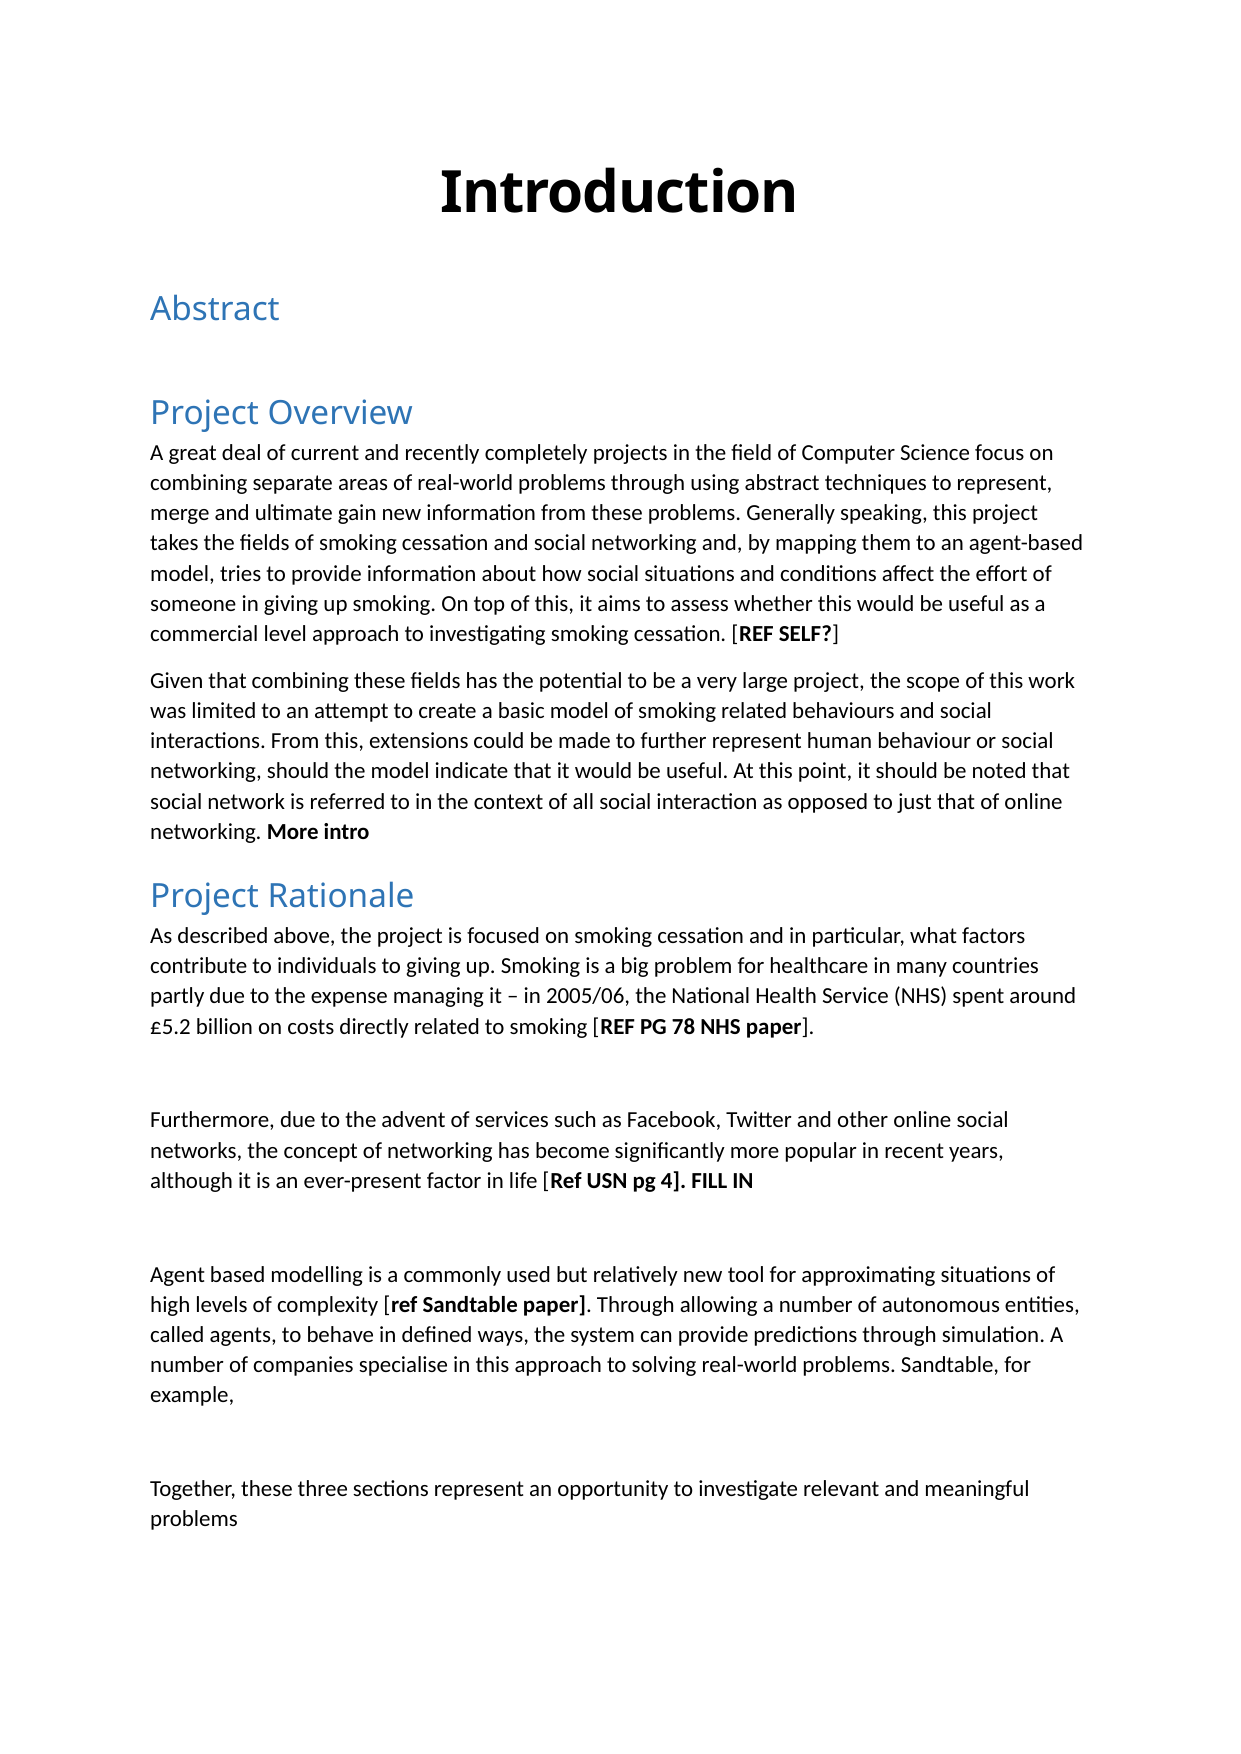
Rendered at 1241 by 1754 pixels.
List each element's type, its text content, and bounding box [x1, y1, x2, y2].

title Introduction [150, 150, 1090, 229]
text Together, these three sections represent an opportunity to investigate relevant and meaningful problems [150, 1474, 1090, 1532]
text Furthermore, due to the advent of services such as Facebook, Twitter and other online social networks, the concept of networking has become significantly more popular in recent years, although it is an ever-present factor in life [Ref USN pg 4]. FILL IN [150, 1106, 1090, 1194]
text A great deal of current and recently completely projects in the field of Computer Science focus on combining separate areas of real-world problems through using abstract techniques to represent, merge and ultimate gain new information from these problems. Generally speaking, this project takes the fields of smoking cessation and social networking and, by mapping them to an agent-based model, tries to provide information about how social situations and conditions affect the effort of someone in giving up smoking. On top of this, it aims to assess whether this would be useful as a commercial level approach to investigating smoking cessation. [REF SELF?] [150, 438, 1090, 647]
text Agent based modelling is a commonly used but relatively new tool for approximating situations of high levels of complexity [ref Sandtable paper]. Through allowing a number of autonomous entities, called agents, to behave in defined ways, the system can provide predictions through simulation. A number of companies specialise in this approach to solving real-world problems. Sandtable, for example, [150, 1260, 1090, 1408]
subtitle Project Overview [150, 389, 1090, 434]
subtitle Project Rationale [150, 872, 1090, 918]
subtitle Abstract [150, 285, 1090, 330]
text As described above, the project is focused on smoking cessation and in particular, what factors contribute to individuals to giving up. Smoking is a big problem for healthcare in many countries partly due to the expense managing it – in 2005/06, the National Health Service (NHS) spent around £5.2 billion on costs directly related to smoking [REF PG 78 NHS paper]. [150, 921, 1090, 1040]
text Given that combining these fields has the potential to be a very large project, the scope of this work was limited to an attempt to create a basic model of smoking related behaviours and social interactions. From this, extensions could be made to further represent human behaviour or social networking, should the model indicate that it would be useful. At this point, it should be noted that social network is referred to in the context of all social interaction as opposed to just that of online networking. More intro [150, 666, 1090, 845]
